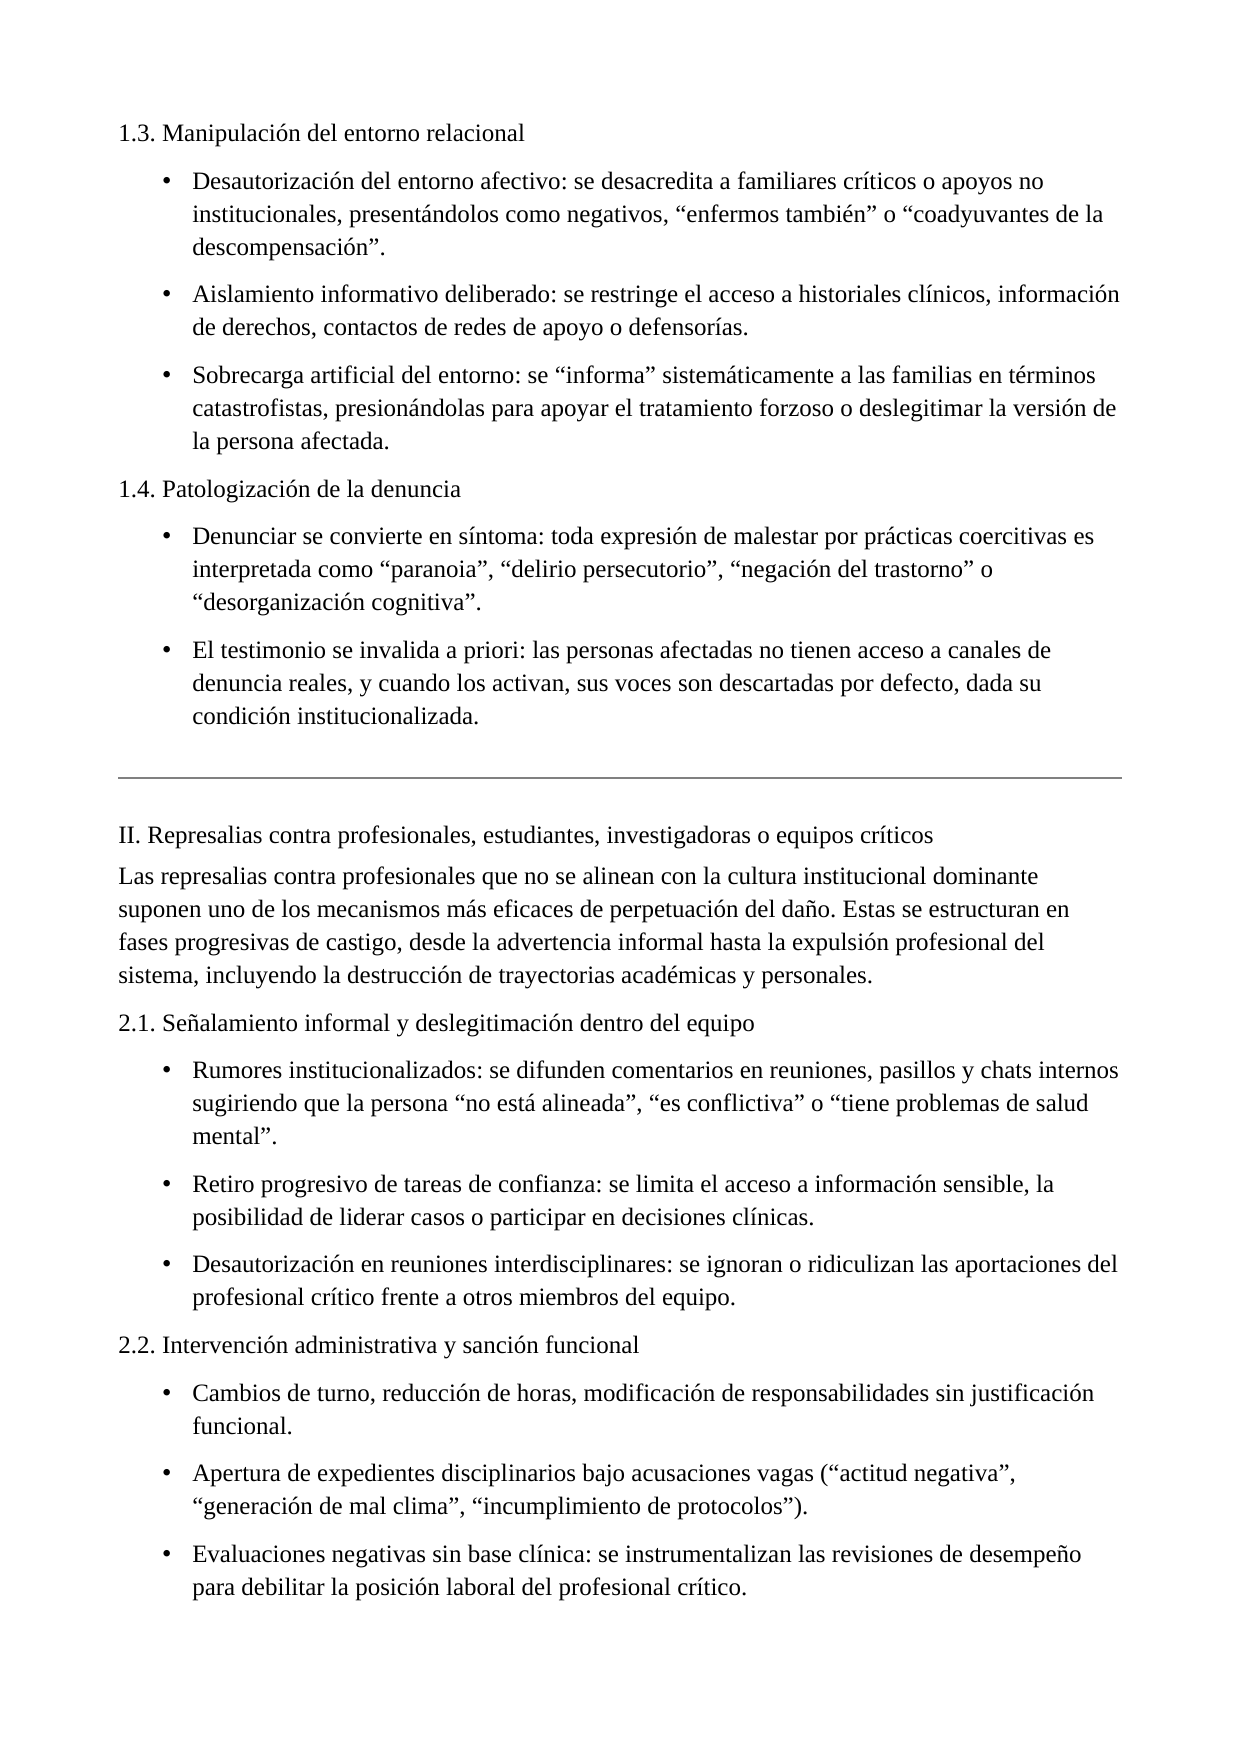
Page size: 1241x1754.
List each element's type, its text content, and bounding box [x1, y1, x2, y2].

list Retiro progresivo de tareas de confianza: se limita el acceso a información sensible, la posibilidad de liderar casos o participar en decisiones clínicas. [162, 1169, 1122, 1231]
text 1.4. Patologización de la denuncia [118, 474, 1122, 502]
subtitle II. Represalias contra profesionales, estudiantes, investigadoras o equipos críticos [118, 820, 1122, 848]
list Desautorización del entorno afectivo: se desacredita a familiares críticos o apoyos no institucionales, presentándolos como negativos, “enfermos también” o “coadyuvantes de la descompensación”. [162, 166, 1122, 261]
list Sobrecarga artificial del entorno: se “informa” sistemáticamente a las familias en términos catastrofistas, presionándolas para apoyar el tratamiento forzoso o deslegitimar la versión de la persona afectada. [162, 360, 1122, 455]
list Desautorización en reuniones interdisciplinares: se ignoran o ridiculizan las aportaciones del profesional crítico frente a otros miembros del equipo. [162, 1249, 1122, 1311]
list Denunciar se convierte en síntoma: toda expresión de malestar por prácticas coercitivas es interpretada como “paranoia”, “delirio persecutorio”, “negación del trastorno” o “desorganización cognitiva”. [162, 521, 1122, 616]
list Apertura de expedientes disciplinarios bajo acusaciones vagas (“actitud negativa”, “generación de mal clima”, “incumplimiento de protocolos”). [162, 1458, 1122, 1520]
list Aislamiento informativo deliberado: se restringe el acceso a historiales clínicos, información de derechos, contactos de redes de apoyo o defensorías. [162, 279, 1122, 341]
text Las represalias contra profesionales que no se alinean con la cultura institucional dominante suponen uno de los mecanismos más eficaces de perpetuación del daño. Estas se estructuran en fases progresivas de castigo, desde la advertencia informal hasta la expulsión profesional del sistema, incluyendo la destrucción de trayectorias académicas y personales. [118, 861, 1122, 989]
text 2.1. Señalamiento informal y deslegitimación dentro del equipo [118, 1008, 1122, 1036]
list El testimonio se invalida a priori: las personas afectadas no tienen acceso a canales de denuncia reales, y cuando los activan, sus voces son descartadas por defecto, dada su condición institucionalizada. [162, 635, 1122, 730]
text 2.2. Intervención administrativa y sanción funcional [118, 1330, 1122, 1359]
list Rumores institucionalizados: se difunden comentarios en reuniones, pasillos y chats internos sugiriendo que la persona “no está alineada”, “es conflictiva” o “tiene problemas de salud mental”. [162, 1055, 1122, 1150]
text 1.3. Manipulación del entorno relacional [118, 118, 1122, 147]
list Evaluaciones negativas sin base clínica: se instrumentalizan las revisiones de desempeño para debilitar la posición laboral del profesional crítico. [162, 1539, 1122, 1601]
list Cambios de turno, reducción de horas, modificación de responsabilidades sin justificación funcional. [162, 1378, 1122, 1439]
